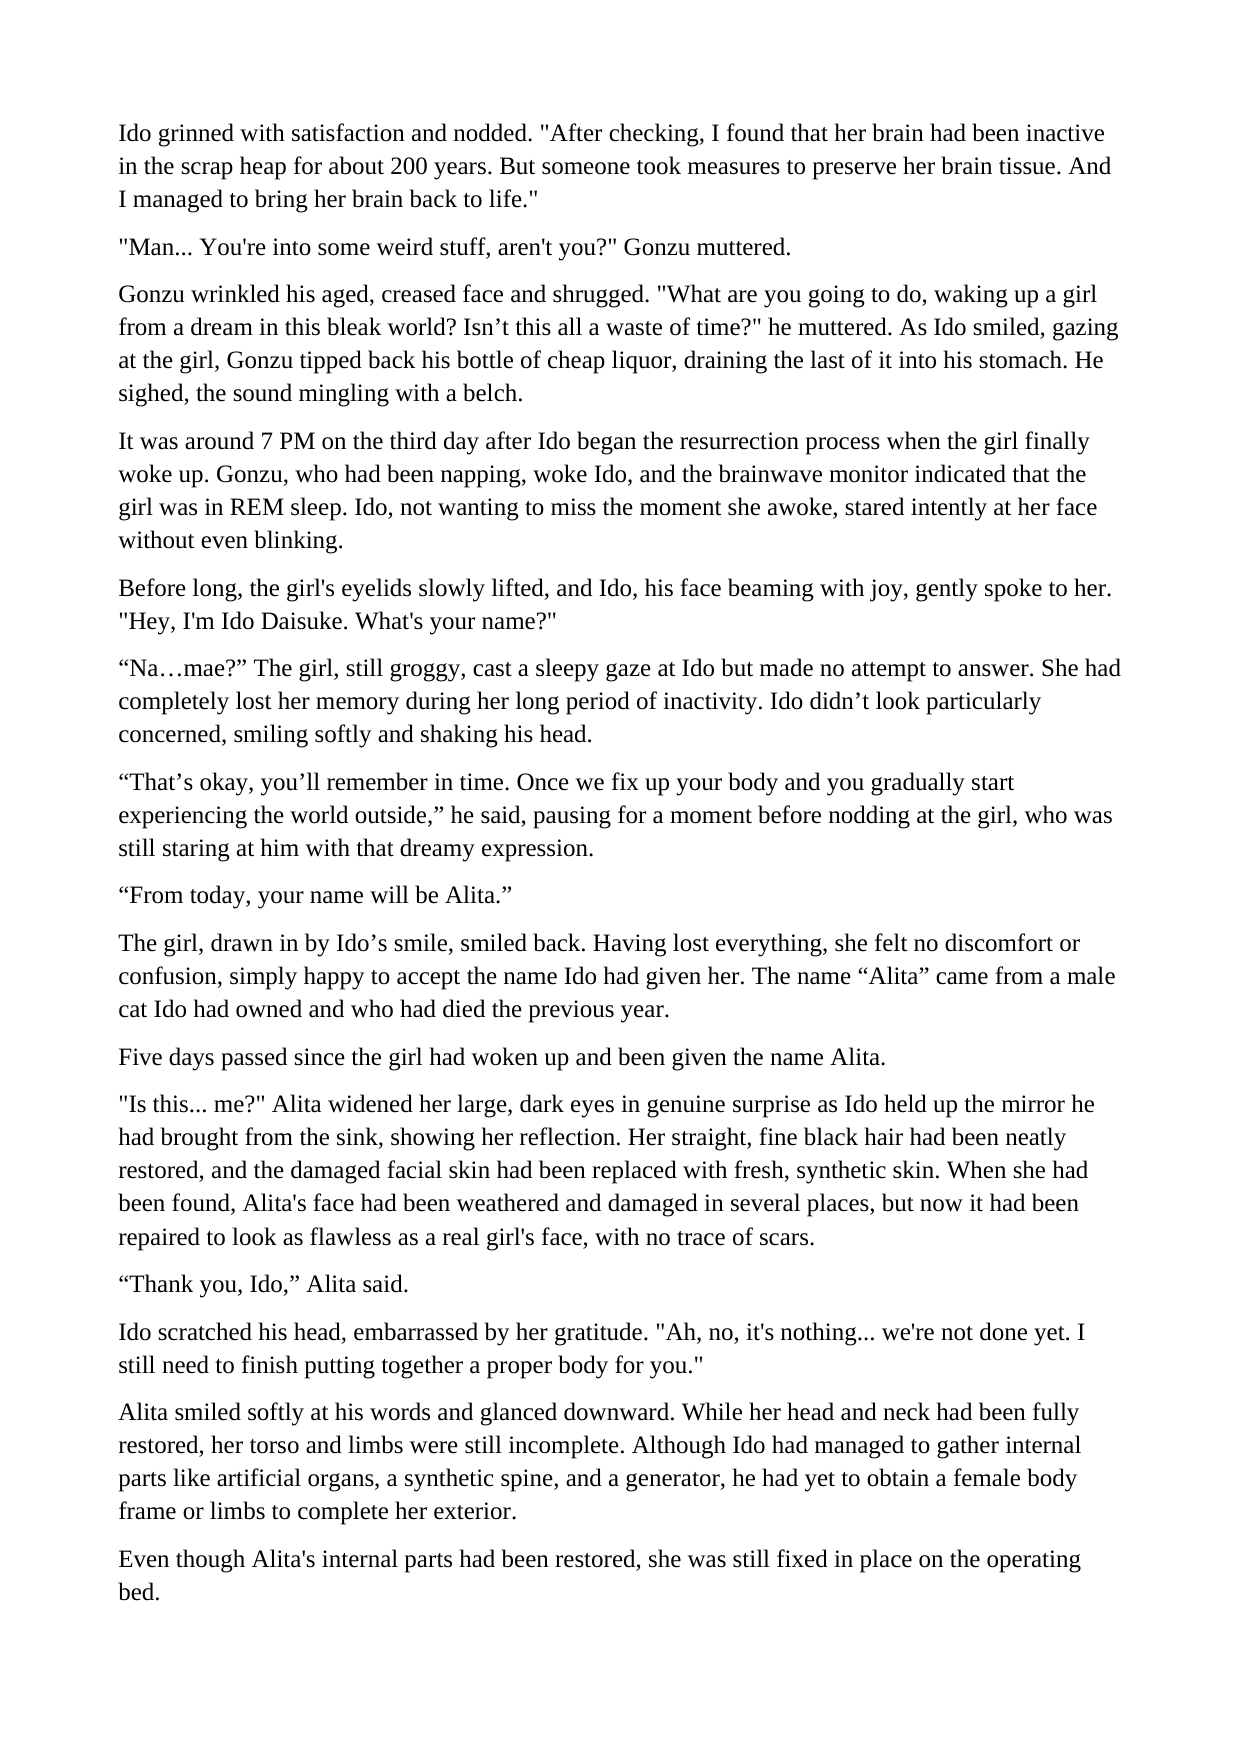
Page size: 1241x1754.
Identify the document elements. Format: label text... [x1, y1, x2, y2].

text “That’s okay, you’ll remember in time. Once we fix up your body and you gradually start experiencing the world outside,” he said, pausing for a moment before nodding at the girl, who was still staring at him with that dreamy expression. [118, 767, 1122, 862]
text Ido grinned with satisfaction and nodded. "After checking, I found that her brain had been inactive in the scrap heap for about 200 years. But someone took measures to preserve her brain tissue. And I managed to bring her brain back to life." [118, 118, 1122, 213]
text "Man... You're into some weird stuff, aren't you?" Gonzu muttered. [118, 232, 1122, 261]
text Five days passed since the girl had woken up and been given the name Alita. [118, 1042, 1122, 1071]
text Alita smiled softly at his words and glanced downward. While her head and neck had been fully restored, her torso and limbs were still incomplete. Although Ido had managed to gather internal parts like artificial organs, a synthetic spine, and a generator, he had yet to obtain a female body frame or limbs to complete her exterior. [118, 1397, 1122, 1525]
text “From today, your name will be Alita.” [118, 881, 1122, 909]
text “Thank you, Ido,” Alita said. [118, 1269, 1122, 1298]
text The girl, drawn in by Ido’s smile, smiled back. Having lost everything, she felt no discomfort or confusion, simply happy to accept the name Ido had given her. The name “Alita” came from a male cat Ido had owned and who had died the previous year. [118, 928, 1122, 1023]
text It was around 7 PM on the third day after Ido began the resurrection process when the girl finally woke up. Gonzu, who had been napping, woke Ido, and the brainwave monitor indicated that the girl was in REM sleep. Ido, not wanting to miss the moment she awoke, stared intently at her face without even blinking. [118, 426, 1122, 554]
text Ido scratched his head, embarrassed by her gratitude. "Ah, no, it's nothing... we're not done yet. I still need to finish putting together a proper body for you." [118, 1317, 1122, 1378]
text Even though Alita's internal parts had been restored, she was still fixed in place on the operating bed. [118, 1544, 1122, 1606]
text Before long, the girl's eyelids slowly lifted, and Ido, his face beaming with joy, gently spoke to her. "Hey, I'm Ido Daisuke. What's your name?" [118, 573, 1122, 634]
text Gonzu wrinkled his aged, creased face and shrugged. "What are you going to do, waking up a girl from a dream in this bleak world? Isn’t this all a waste of time?" he muttered. As Ido smiled, gazing at the girl, Gonzu tipped back his bottle of cheap liquor, draining the last of it into his stomach. He sighed, the sound mingling with a belch. [118, 279, 1122, 407]
text “Na…mae?” The girl, still groggy, cast a sleepy gaze at Ido but made no attempt to answer. She had completely lost her memory during her long period of inactivity. Ido didn’t look particularly concerned, smiling softly and shaking his head. [118, 653, 1122, 748]
text "Is this... me?" Alita widened her large, dark eyes in genuine surprise as Ido held up the mirror he had brought from the sink, showing her reflection. Her straight, fine black hair had been neatly restored, and the damaged facial skin had been replaced with fresh, synthetic skin. When she had been found, Alita's face had been weathered and damaged in several places, but now it had been repaired to look as flawless as a real girl's face, with no trace of scars. [118, 1089, 1122, 1250]
